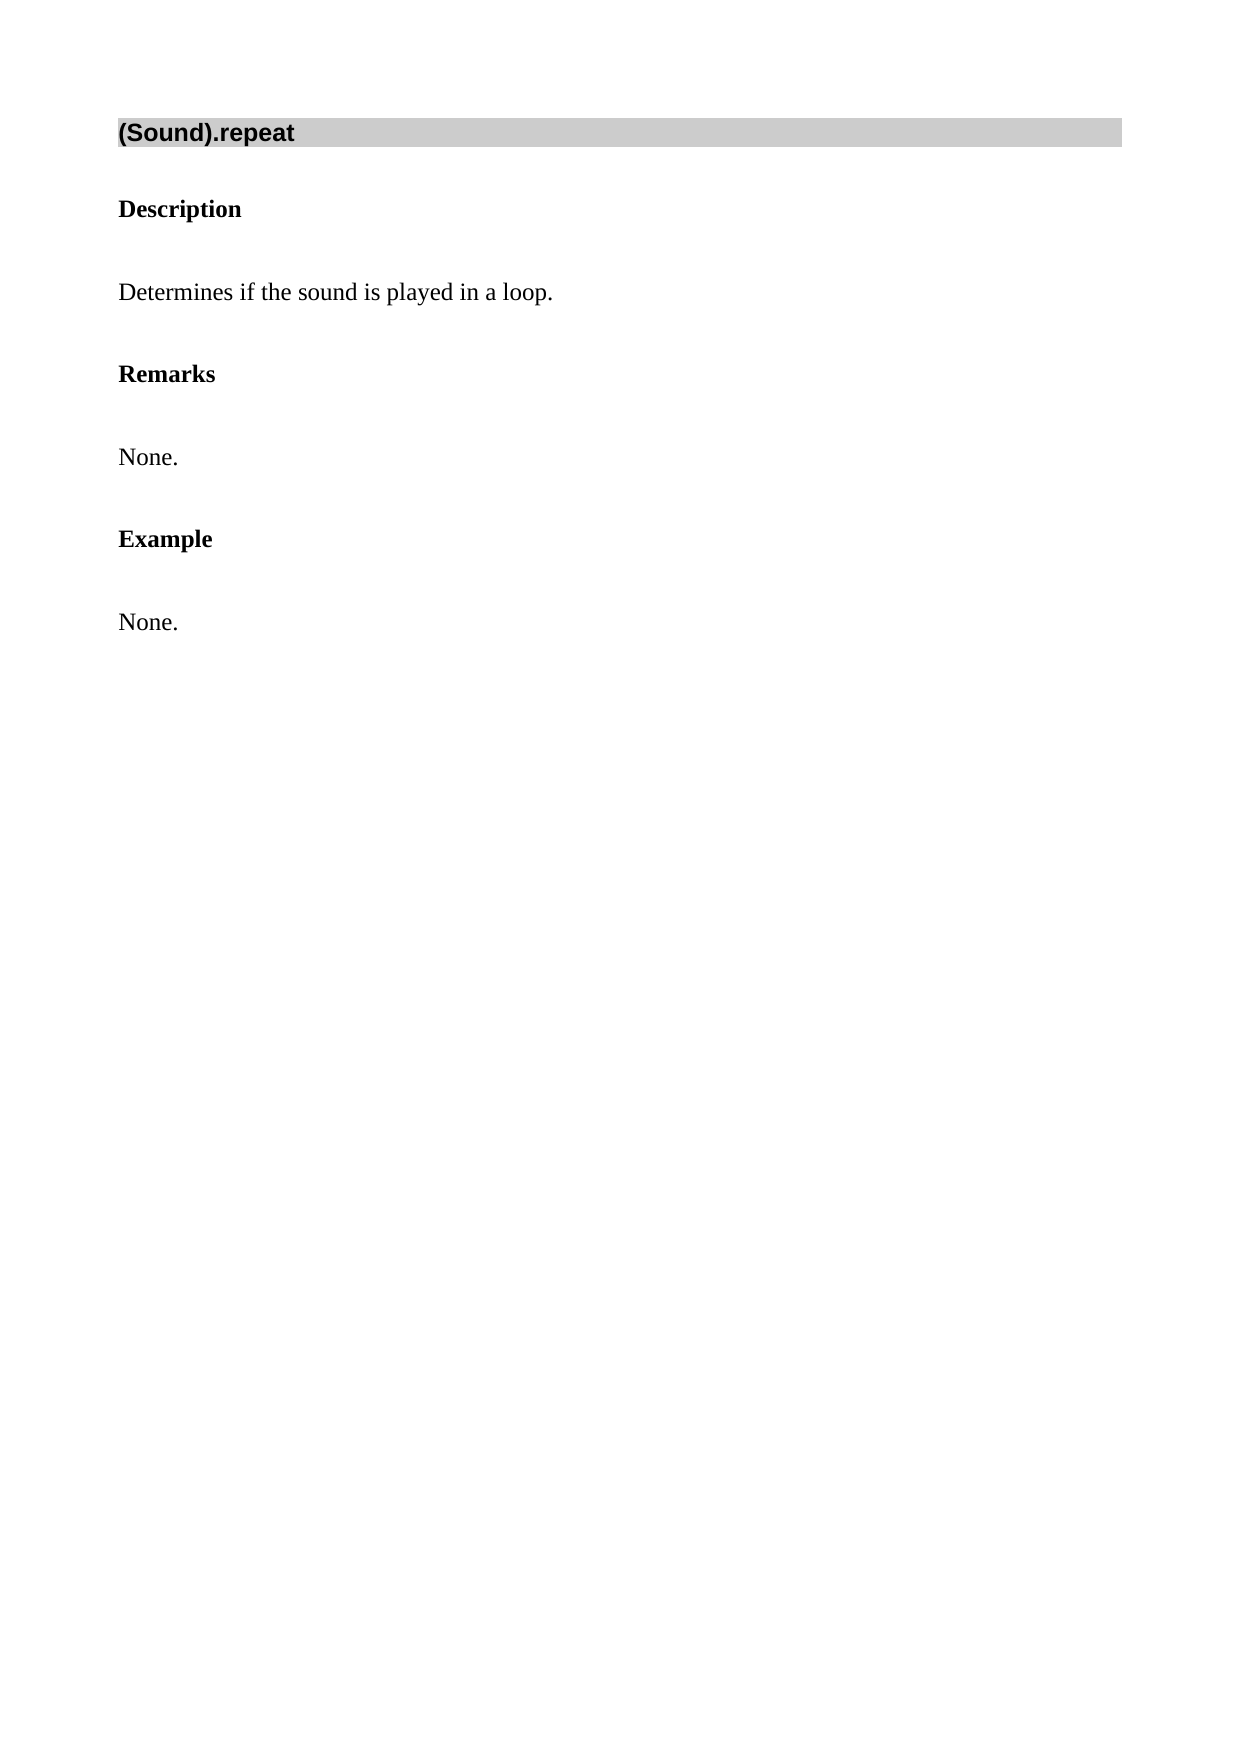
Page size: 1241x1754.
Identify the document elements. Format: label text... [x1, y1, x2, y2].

text Example [118, 524, 1122, 553]
text None. [118, 607, 1122, 636]
subtitle (Sound).repeat [118, 118, 1122, 147]
text Remarks [118, 359, 1122, 388]
text None. [118, 442, 1122, 471]
text Description [118, 194, 1122, 223]
text Determines if the sound is played in a loop. [118, 277, 1122, 306]
